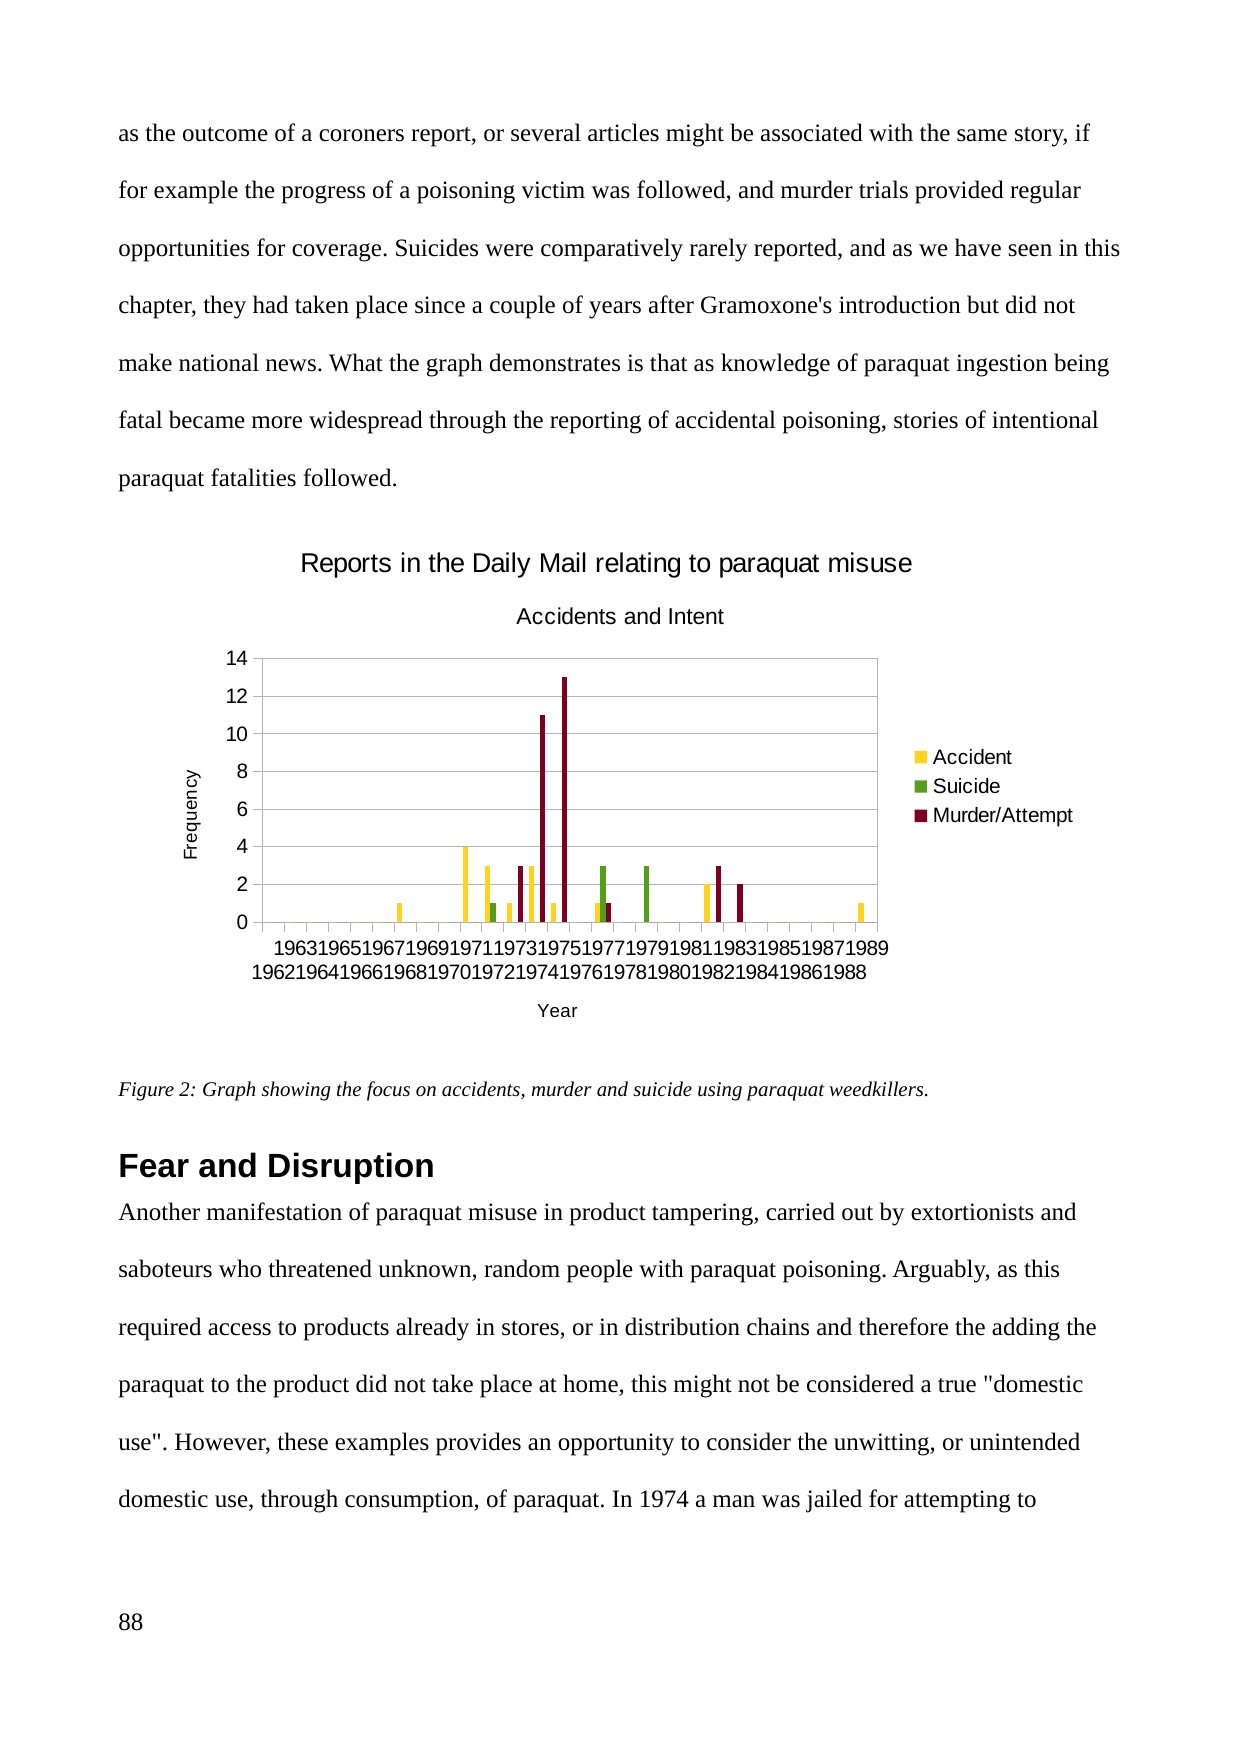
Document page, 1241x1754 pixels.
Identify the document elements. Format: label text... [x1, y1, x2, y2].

subtitle Fear and Disruption [118, 1146, 1122, 1184]
text Another manifestation of paraquat misuse in product tampering, carried out by extortionists and saboteurs who threatened unknown, random people with paraquat poisoning. Arguably, as this required access to products already in stores, or in distribution chains and therefore the adding the paraquat to the product did not take place at home, this might not be considered a true "domestic use". However, these examples provides an opportunity to consider the unwitting, or unintended domestic use, through consumption, of paraquat. In 1974 a man was jailed for attempting to [118, 1197, 1122, 1513]
text Figure 2: Graph showing the focus on accidents, murder and suicide using paraquat weedkillers. [118, 521, 1122, 1101]
text as the outcome of a coroners report, or several articles might be associated with the same story, if for example the progress of a poisoning victim was followed, and murder trials provided regular opportunities for coverage. Suicides were comparatively rarely reported, and as we have seen in this chapter, they had taken place since a couple of years after Gramoxone's introduction but did not make national news. What the graph demonstrates is that as knowledge of paraquat ingestion being fatal became more widespread through the reporting of accidental poisoning, stories of intentional paraquat fatalities followed. [118, 118, 1122, 492]
